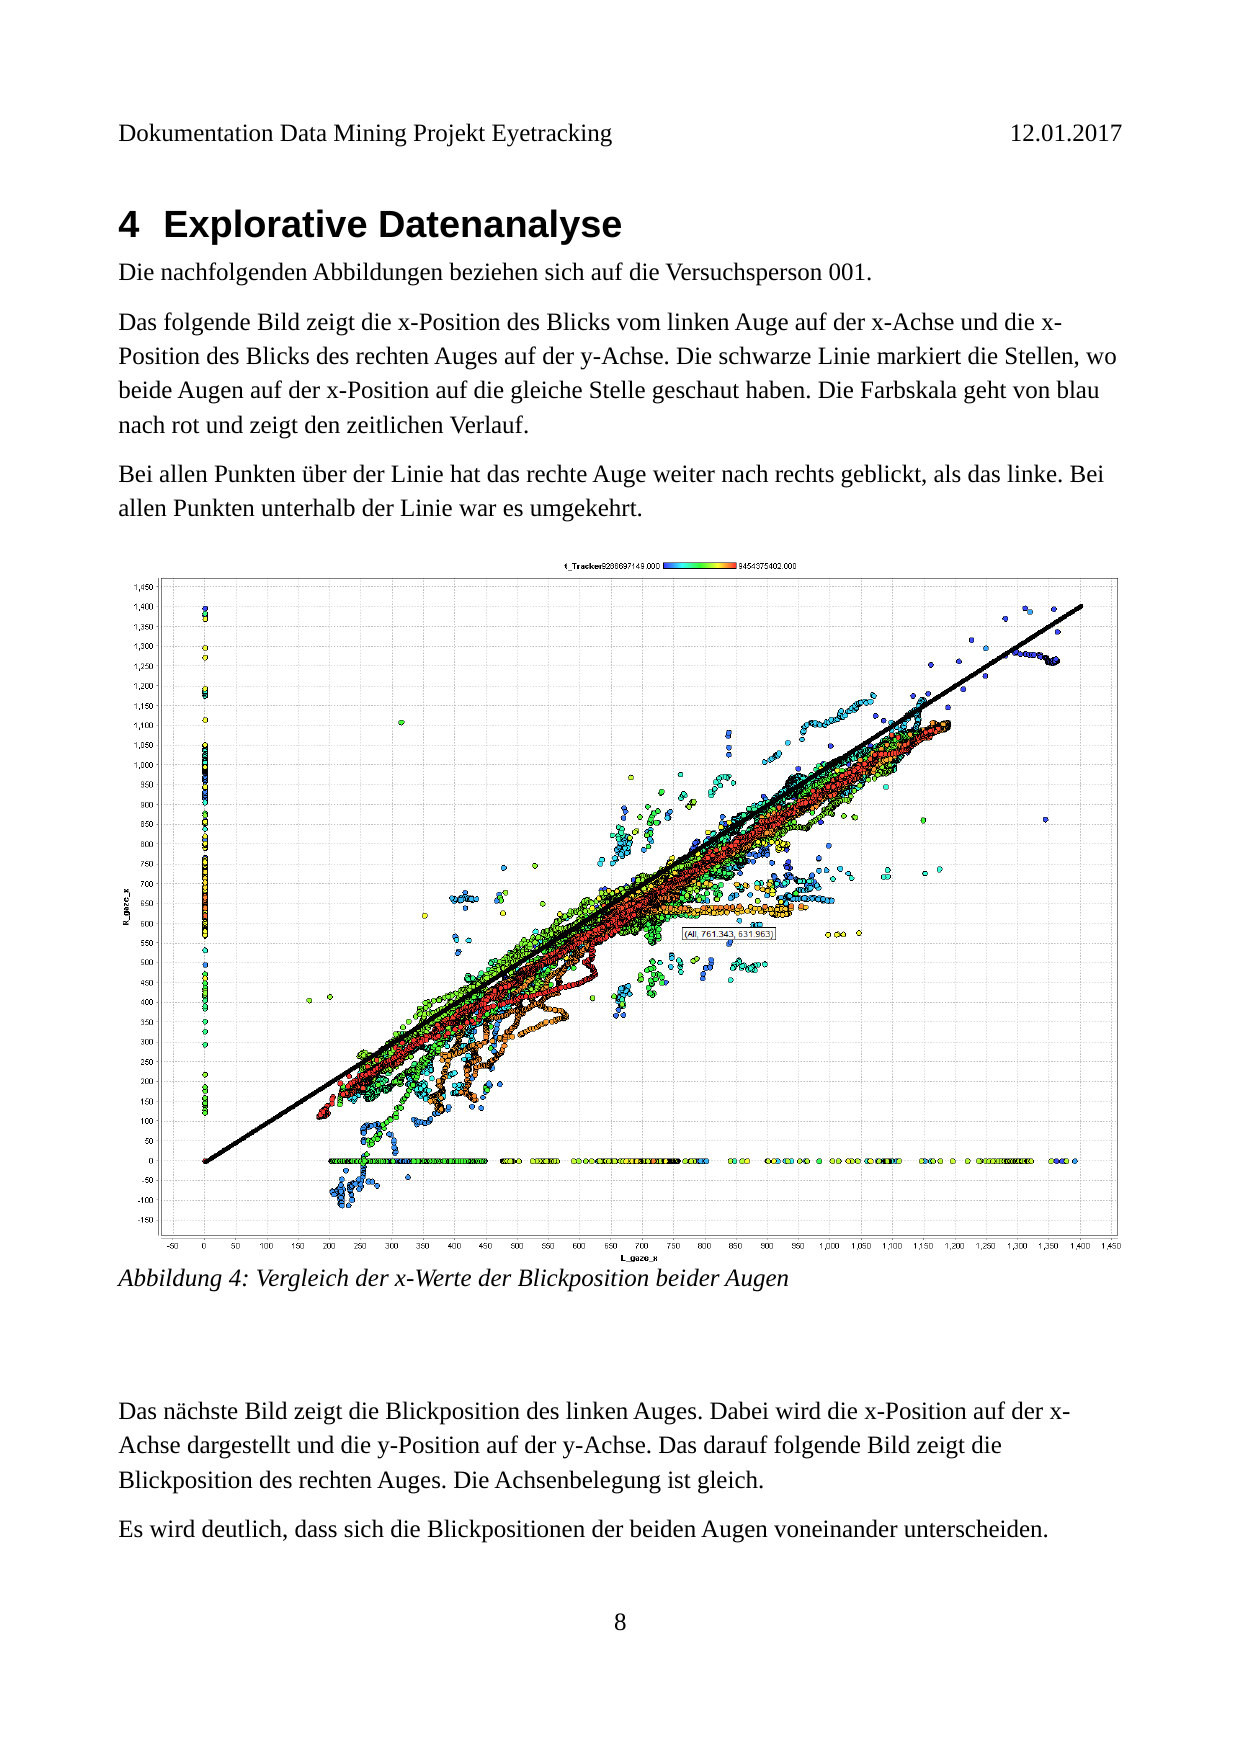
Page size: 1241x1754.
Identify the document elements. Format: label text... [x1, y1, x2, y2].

text Bei allen Punkten über der Linie hat das rechte Auge weiter nach rechts geblickt, als das linke. Bei allen Punkten unterhalb der Linie war es umgekehrt. [118, 459, 1122, 522]
subtitle Explorative Datenanalyse [118, 201, 1122, 245]
text Es wird deutlich, dass sich die Blickpositionen der beiden Augen voneinander unterscheiden. [118, 1514, 1122, 1543]
text Das folgende Bild zeigt die x-Position des Blicks vom linken Auge auf der x-Achse und die x-Position des Blicks des rechten Auges auf der y-Achse. Die schwarze Linie markiert die Stellen, wo beide Augen auf der x-Position auf die gleiche Stelle geschaut haben. Die Farbskala geht von blau nach rot und zeigt den zeitlichen Verlauf. [118, 307, 1122, 439]
text Die nachfolgenden Abbildungen beziehen sich auf die Versuchsperson 001. [118, 257, 1122, 286]
picture [118, 555, 1123, 1264]
text Abbildung 4: Vergleich der x-Werte der Blickposition beider Augen [118, 1264, 1122, 1292]
text Das nächste Bild zeigt die Blickposition des linken Auges. Dabei wird die x-Position auf der x-Achse dargestellt und die y-Position auf der y-Achse. Das darauf folgende Bild zeigt die Blickposition des rechten Auges. Die Achsenbelegung ist gleich. [118, 1396, 1122, 1493]
